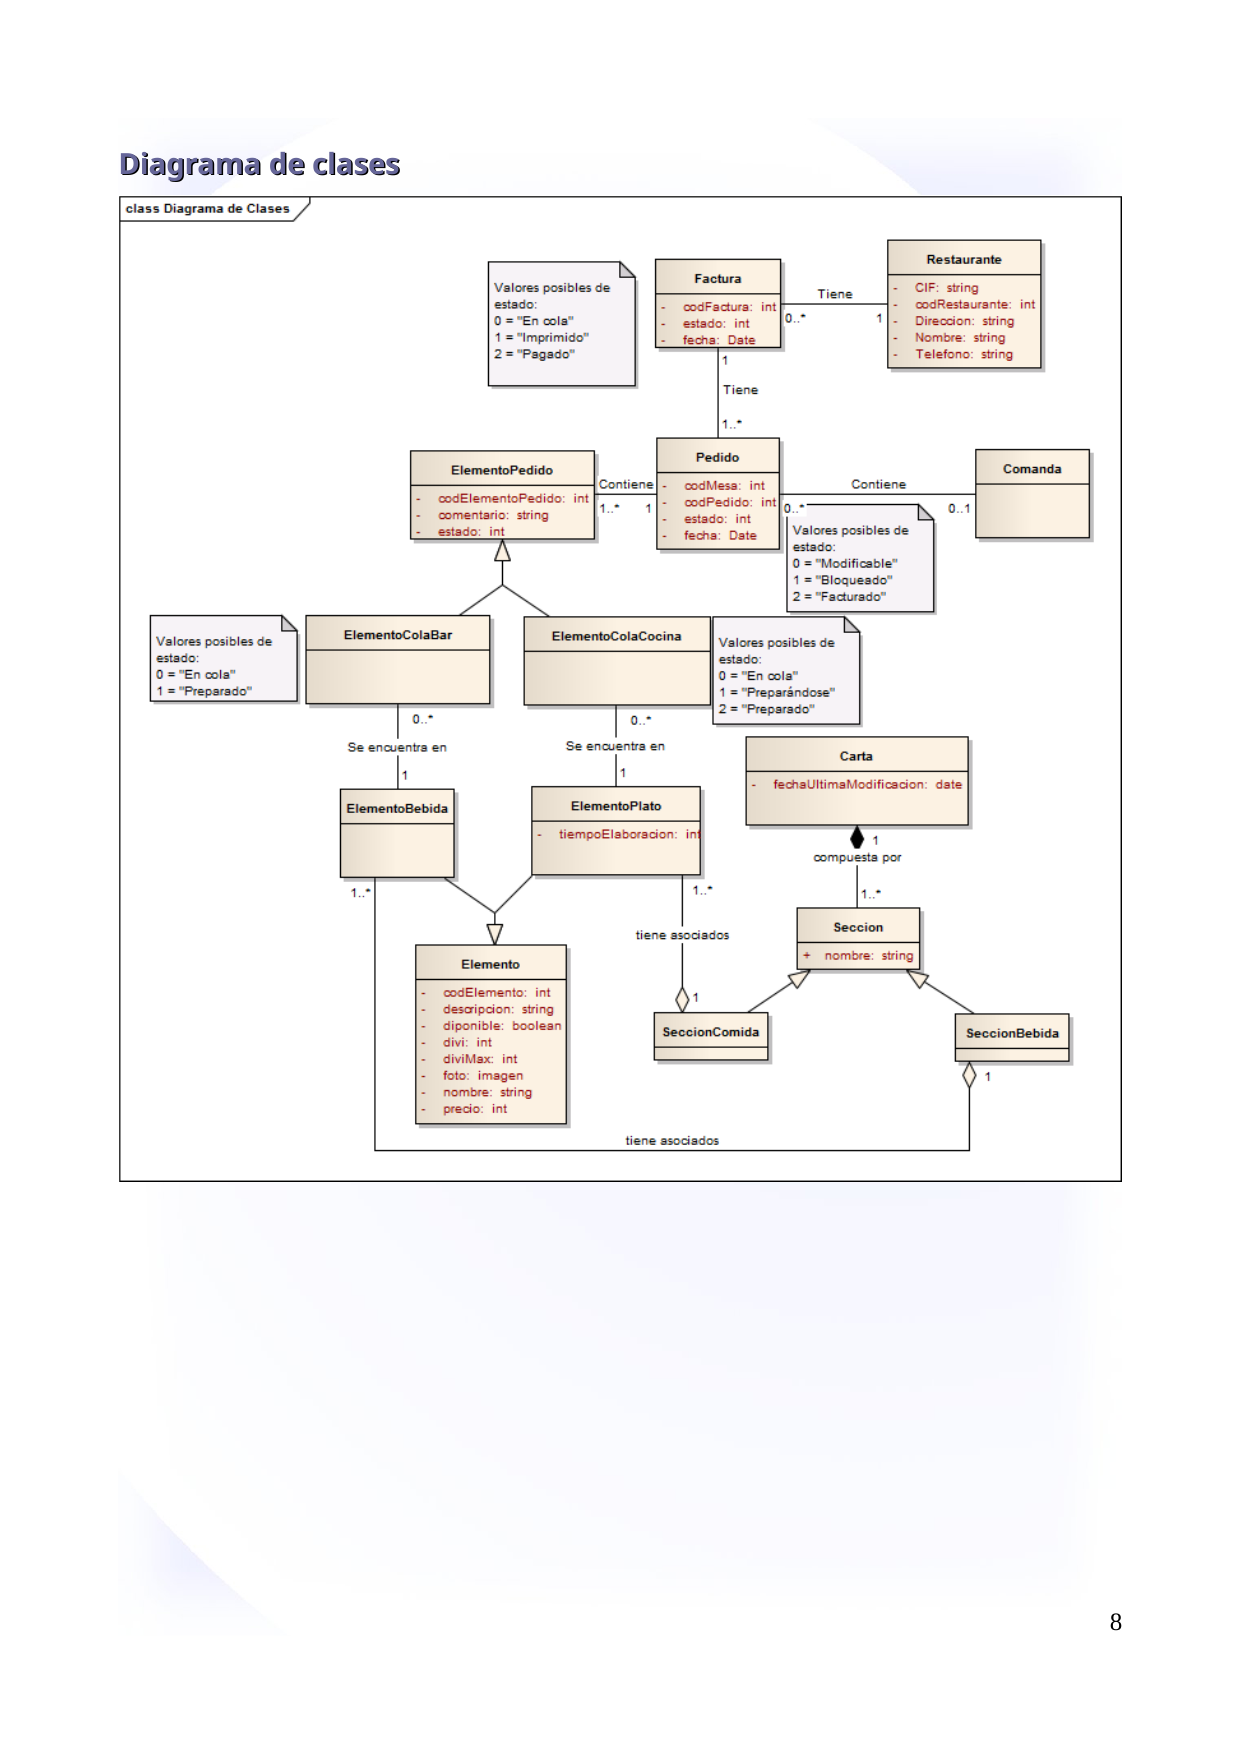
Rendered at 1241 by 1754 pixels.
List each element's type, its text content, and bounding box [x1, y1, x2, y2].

picture [118, 118, 1122, 143]
picture [118, 183, 1122, 1636]
subtitle Diagrama de clases [118, 143, 1122, 183]
